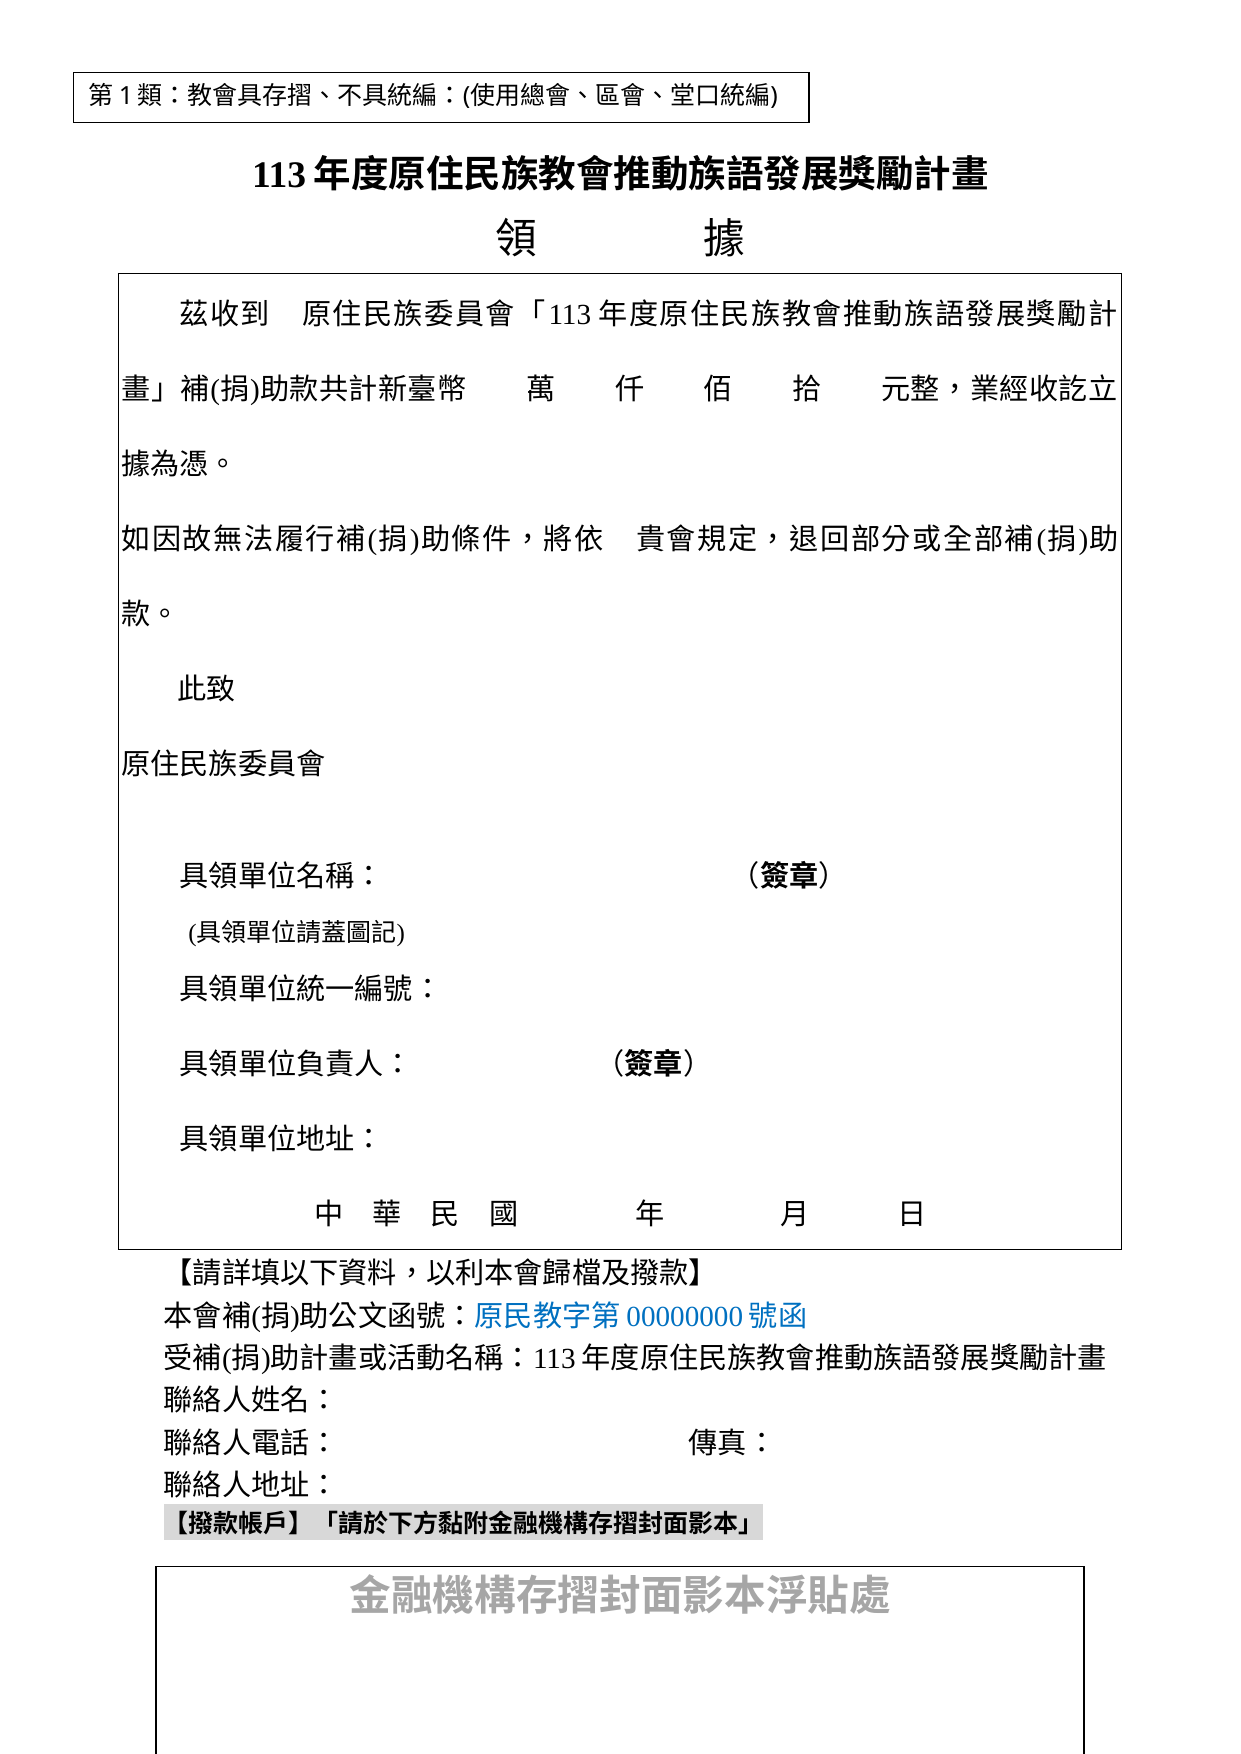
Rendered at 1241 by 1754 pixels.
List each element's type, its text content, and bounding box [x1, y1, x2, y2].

table_header 茲收到 原住民族委員會「113年度原住民族教會推動族語發展獎勵計畫」補(捐)助款共計新臺幣 萬 仟 佰 拾 元整，業經收訖立據為憑。 如因故無法履行補(捐)助條件，將依 貴會規定，退回部分或全部補(捐)助款。 此致 原住民族委員會 具領單位名稱： （簽章） (具領單位請蓋圖記) 具領單位統一編號： 具領單位負責人： （簽章） 具領單位地址： 中 華 民 國 年 月 日 [119, 274, 1121, 1249]
text 受補(捐)助計畫或活動名稱：113年度原住民族教會推動族語發展獎勵計畫 [163, 1334, 1165, 1377]
text 領 據 [75, 198, 1165, 273]
text 第1類：教會具存摺、不具統編：(使用總會、區會、堂口統編) [88, 80, 794, 111]
text 聯絡人電話： 傳真： [163, 1419, 1165, 1461]
text 【撥款帳戶】「請於下方黏附金融機構存摺封面影本」 [163, 1504, 1165, 1540]
text 【請詳填以下資料，以利本會歸檔及撥款】 [163, 1250, 1165, 1292]
text 金融機構存摺封面影本浮貼處 [171, 1574, 1069, 1620]
text 本會補(捐)助公文函號：原民教字第00000000號函 [163, 1292, 1165, 1334]
text 113年度原住民族教會推動族語發展獎勵計畫 [75, 144, 1165, 198]
text 聯絡人地址： [163, 1461, 1165, 1504]
text 聯絡人姓名： [163, 1377, 1165, 1419]
